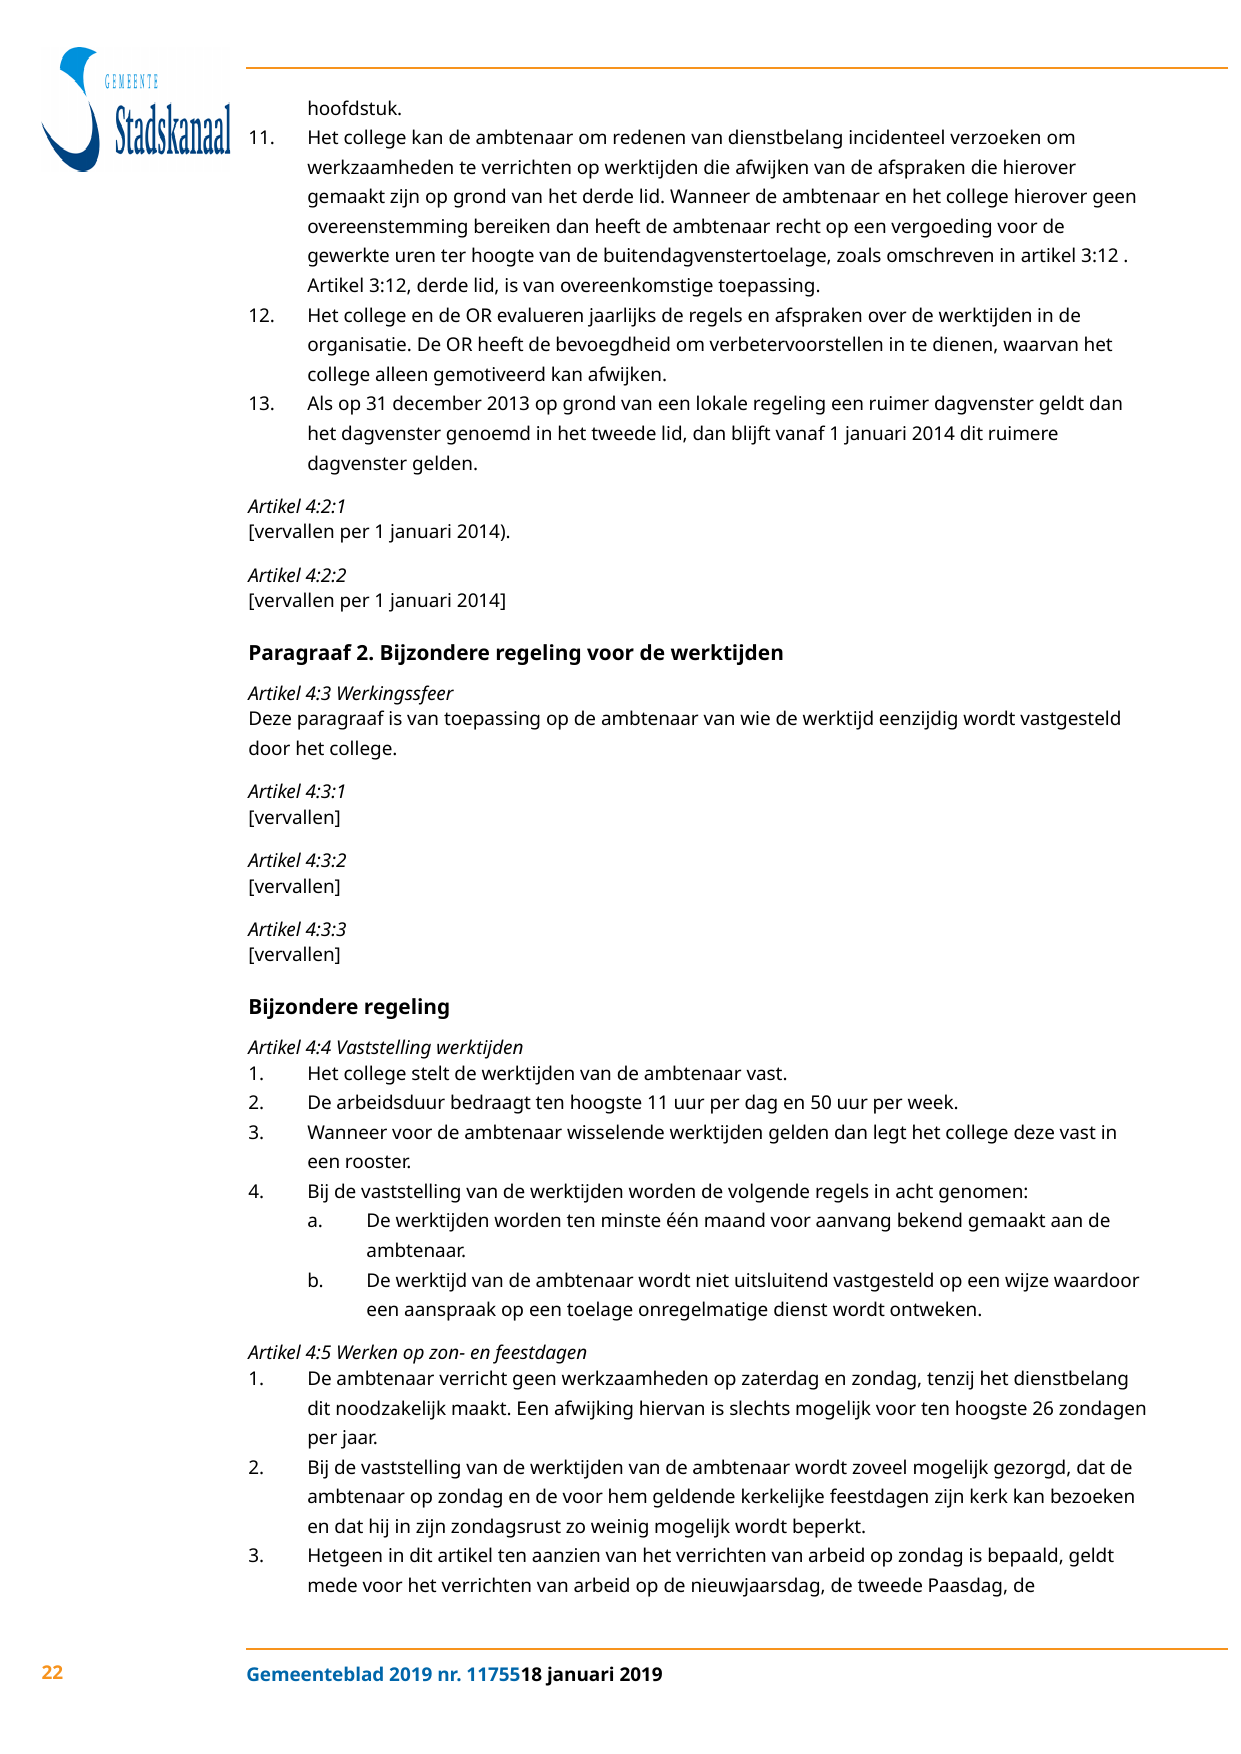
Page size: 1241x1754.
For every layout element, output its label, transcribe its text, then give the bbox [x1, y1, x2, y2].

text Artikel 4:2:2 [248, 562, 1152, 587]
list De werktijd van de ambtenaar wordt niet uitsluitend vastgesteld op een wijze waardoor een aanspraak op een toelage onregelmatige dienst wordt ontweken. [307, 1267, 1152, 1322]
text Artikel 4:2:1 [248, 493, 1152, 519]
text [vervallen] [248, 873, 1152, 898]
list Wanneer voor de ambtenaar wisselende werktijden gelden dan legt het college deze vast in een rooster. [248, 1119, 1152, 1174]
text Artikel 4:5 Werken op zon- en feestdagen [248, 1339, 1152, 1365]
text Artikel 4:3:1 [248, 778, 1152, 804]
text Artikel 4:4 Vaststelling werktijden [248, 1034, 1152, 1060]
text [vervallen per 1 januari 2014] [248, 587, 1152, 613]
text Artikel 4:3:2 [248, 847, 1152, 873]
list Bij de vaststelling van de werktijden van de ambtenaar wordt zoveel mogelijk gezorgd, dat de ambtenaar op zondag en de voor hem geldende kerkelijke feestdagen zijn kerk kan bezoeken en dat hij in zijn zondagsrust zo weinig mogelijk wordt beperkt. [248, 1454, 1152, 1539]
list Hetgeen in dit artikel ten aanzien van het verrichten van arbeid op zondag is bepaald, geldt mede voor het verrichten van arbeid op de nieuwjaarsdag, de tweede Paasdag, de [248, 1543, 1152, 1598]
list De arbeidsduur bedraagt ten hoogste 11 uur per dag en 50 uur per week. [248, 1089, 1152, 1115]
text Deze paragraaf is van toepassing op de ambtenaar van wie de werktijd eenzijdig wordt vastgesteld door het college. [248, 706, 1152, 761]
list Als op 31 december 2013 op grond van een lokale regeling een ruimer dagvenster geldt dan het dagvenster genoemd in het tweede lid, dan blijft vanaf 1 januari 2014 dit ruimere dagvenster gelden. [248, 391, 1152, 476]
list De werktijden worden ten minste één maand voor aanvang bekend gemaakt aan de ambtenaar. [307, 1208, 1152, 1263]
text Bijzondere regeling [248, 992, 1152, 1020]
text [vervallen per 1 januari 2014). [248, 519, 1152, 544]
text Artikel 4:3:3 [248, 916, 1152, 942]
text Artikel 4:3 Werkingssfeer [248, 680, 1152, 706]
list Het college en de OR evalueren jaarlijks de regels en afspraken over de werktijden in de organisatie. De OR heeft de bevoegdheid om verbetervoorstellen in te dienen, waarvan het college alleen gemotiveerd kan afwijken. [248, 302, 1152, 387]
list hoofdstuk. [248, 95, 1152, 121]
text [vervallen] [248, 942, 1152, 967]
list Het college stelt de werktijden van de ambtenaar vast. [248, 1060, 1152, 1085]
picture [41, 47, 231, 172]
list De ambtenaar verricht geen werkzaamheden op zaterdag en zondag, tenzij het dienstbelang dit noodzakelijk maakt. Een afwijking hiervan is slechts mogelijk voor ten hoogste 26 zondagen per jaar. [248, 1365, 1152, 1450]
text Paragraaf 2. Bijzondere regeling voor de werktijden [248, 638, 1152, 666]
text [vervallen] [248, 804, 1152, 830]
list Bij de vaststelling van de werktijden worden de volgende regels in acht genomen: [248, 1178, 1152, 1204]
list Het college kan de ambtenaar om redenen van dienstbelang incidenteel verzoeken om werkzaamheden te verrichten op werktijden die afwijken van de afspraken die hierover gemaakt zijn op grond van het derde lid. Wanneer de ambtenaar en het college hierover geen overeenstemming bereiken dan heeft de ambtenaar recht op een vergoeding voor de gewerkte uren ter hoogte van de buitendagvenstertoelage, zoals omschreven in artikel 3:12 . Artikel 3:12, derde lid, is van overeenkomstige toepassing. [248, 124, 1152, 298]
